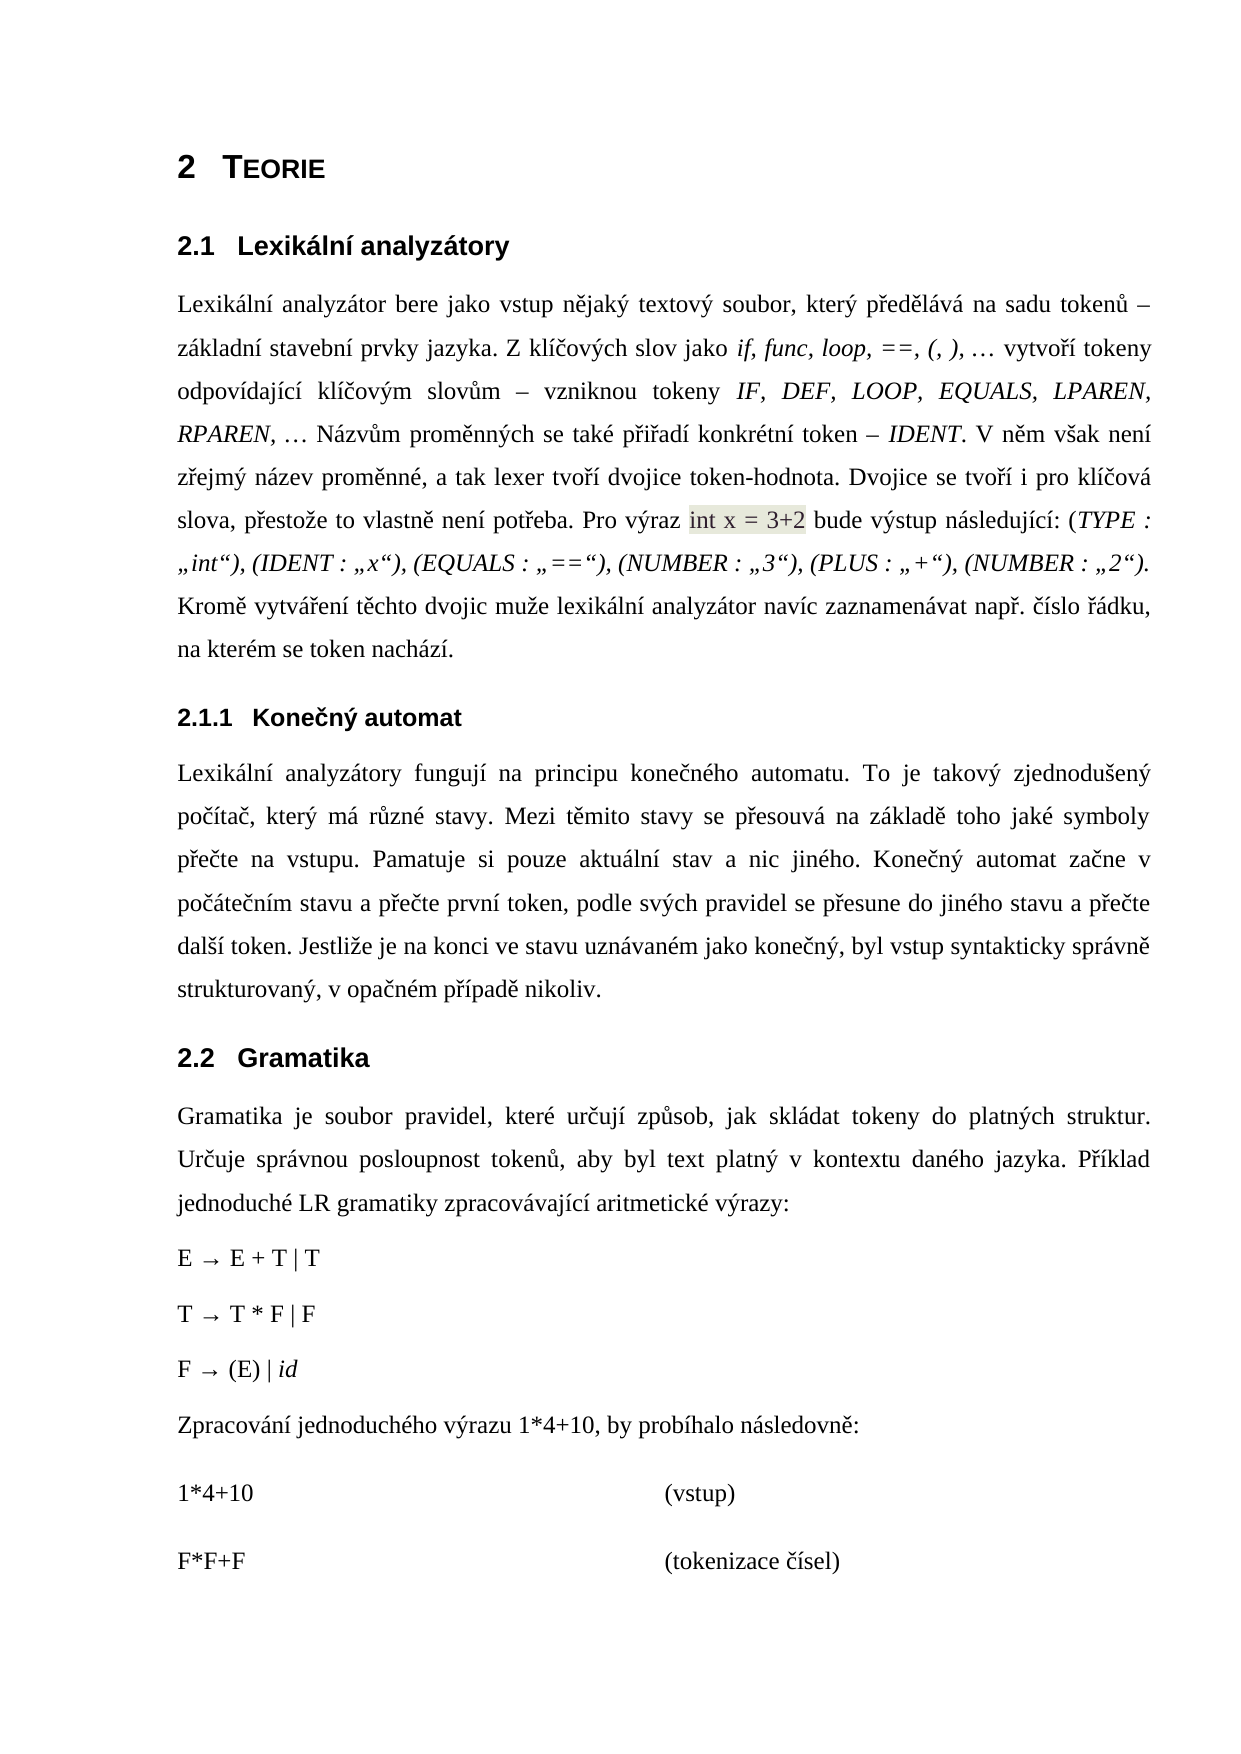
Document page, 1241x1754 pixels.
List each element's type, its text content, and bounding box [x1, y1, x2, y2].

text Zpracování jednoduchého výrazu 1*4+10, by probíhalo následovně: [177, 1410, 1152, 1439]
text Lexikální analyzátory fungují na principu konečného automatu. To je takový zjednodušený počítač, který má různé stavy. Mezi těmito stavy se přesouvá na základě toho jaké symboly přečte na vstupu. Pamatuje si pouze aktuální stav a nic jiného. Konečný automat začne v počátečním stavu a přečte první token, podle svých pravidel se přesune do jiného stavu a přečte další token. Jestliže je na konci ve stavu uznávaném jako konečný, byl vstup syntakticky správně strukturovaný, v opačném případě nikoliv. [177, 758, 1152, 1003]
subtitle Lexikální analyzátory [177, 230, 1152, 261]
text F → (E) | id [177, 1354, 1152, 1383]
text Lexikální analyzátor bere jako vstup nějaký textový soubor, který předělává na sadu tokenů – základní stavební prvky jazyka. Z klíčových slov jako if, func, loop, ==, (, ), … vytvoří tokeny odpovídající klíčovým slovům – vzniknou tokeny IF, DEF, LOOP, EQUALS, LPAREN, RPAREN, … Názvům proměnných se také přiřadí konkrétní token – IDENT. V něm však není zřejmý název proměnné, a tak lexer tvoří dvojice token-hodnota. Dvojice se tvoří i pro klíčová slova, přestože to vlastně není potřeba. Pro výraz int x = 3+2 bude výstup následující: (TYPE : „int“), (IDENT : „x“), (EQUALS : „==“), (NUMBER : „3“), (PLUS : „+“), (NUMBER : „2“). Kromě vytváření těchto dvojic muže lexikální analyzátor navíc zaznamenávat např. číslo řádku, na kterém se token nachází. [177, 289, 1152, 663]
table_header 1*4+10 [177, 1466, 664, 1534]
subtitle Konečný automat [177, 703, 1152, 731]
table_cell F*F+F [177, 1534, 664, 1602]
subtitle Teorie [177, 148, 1152, 186]
text T → T * F | F [177, 1299, 1152, 1328]
table_header (vstup) [664, 1466, 1152, 1534]
subtitle Gramatika [177, 1042, 1152, 1073]
text E → E + T | T [177, 1243, 1152, 1272]
text Gramatika je soubor pravidel, které určují způsob, jak skládat tokeny do platných struktur. Určuje správnou posloupnost tokenů, aby byl text platný v kontextu daného jazyka. Příklad jednoduché LR gramatiky zpracovávající aritmetické výrazy: [177, 1101, 1152, 1216]
table_cell (tokenizace čísel) [664, 1534, 1152, 1602]
